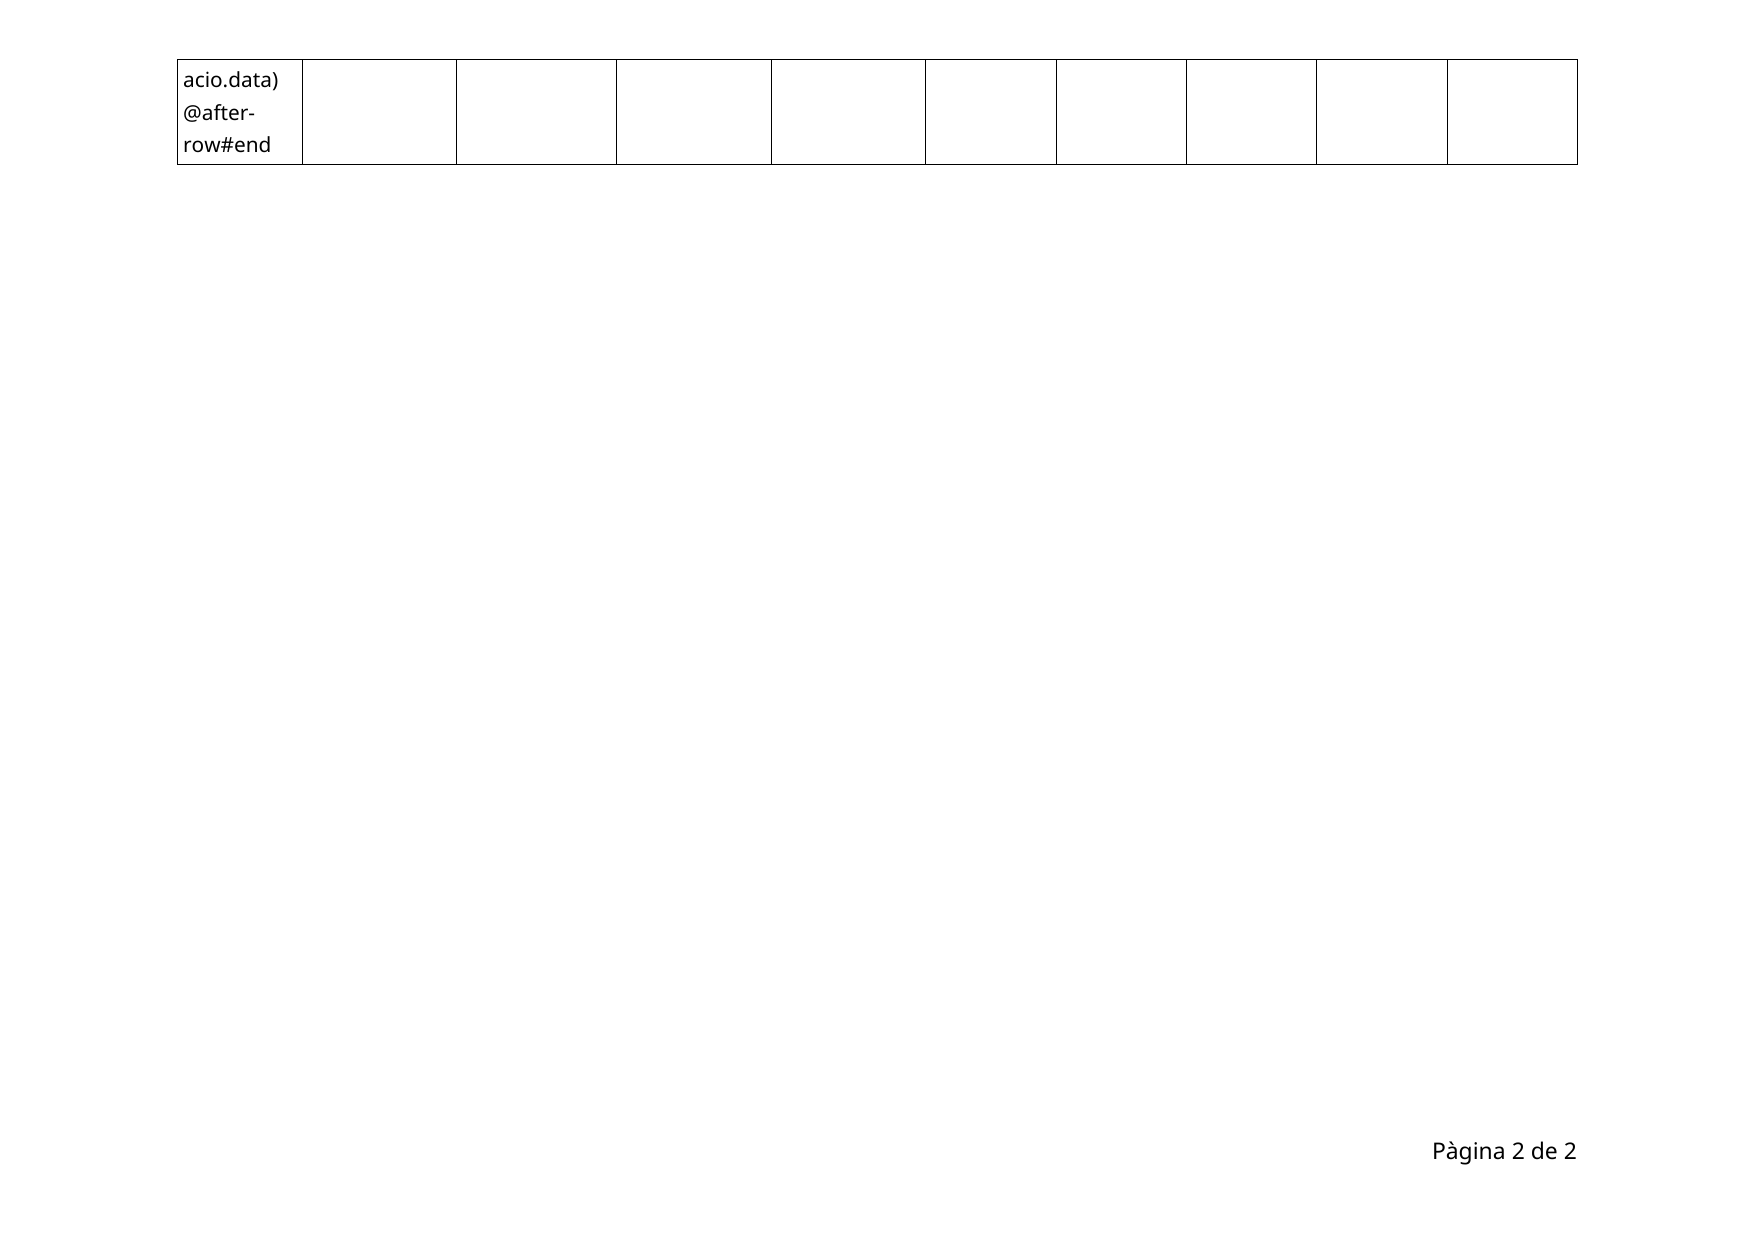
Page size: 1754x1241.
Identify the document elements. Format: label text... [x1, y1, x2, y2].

table_cell acio.data)@after-row#end [178, 60, 302, 164]
table_cell [1187, 60, 1316, 164]
table_cell [617, 60, 771, 164]
table_cell [1317, 60, 1447, 164]
table_cell [1448, 60, 1577, 164]
table_cell [772, 60, 925, 164]
table_cell [303, 60, 456, 164]
table_cell [1057, 60, 1186, 164]
table_cell [457, 60, 616, 164]
table_cell [926, 60, 1056, 164]
